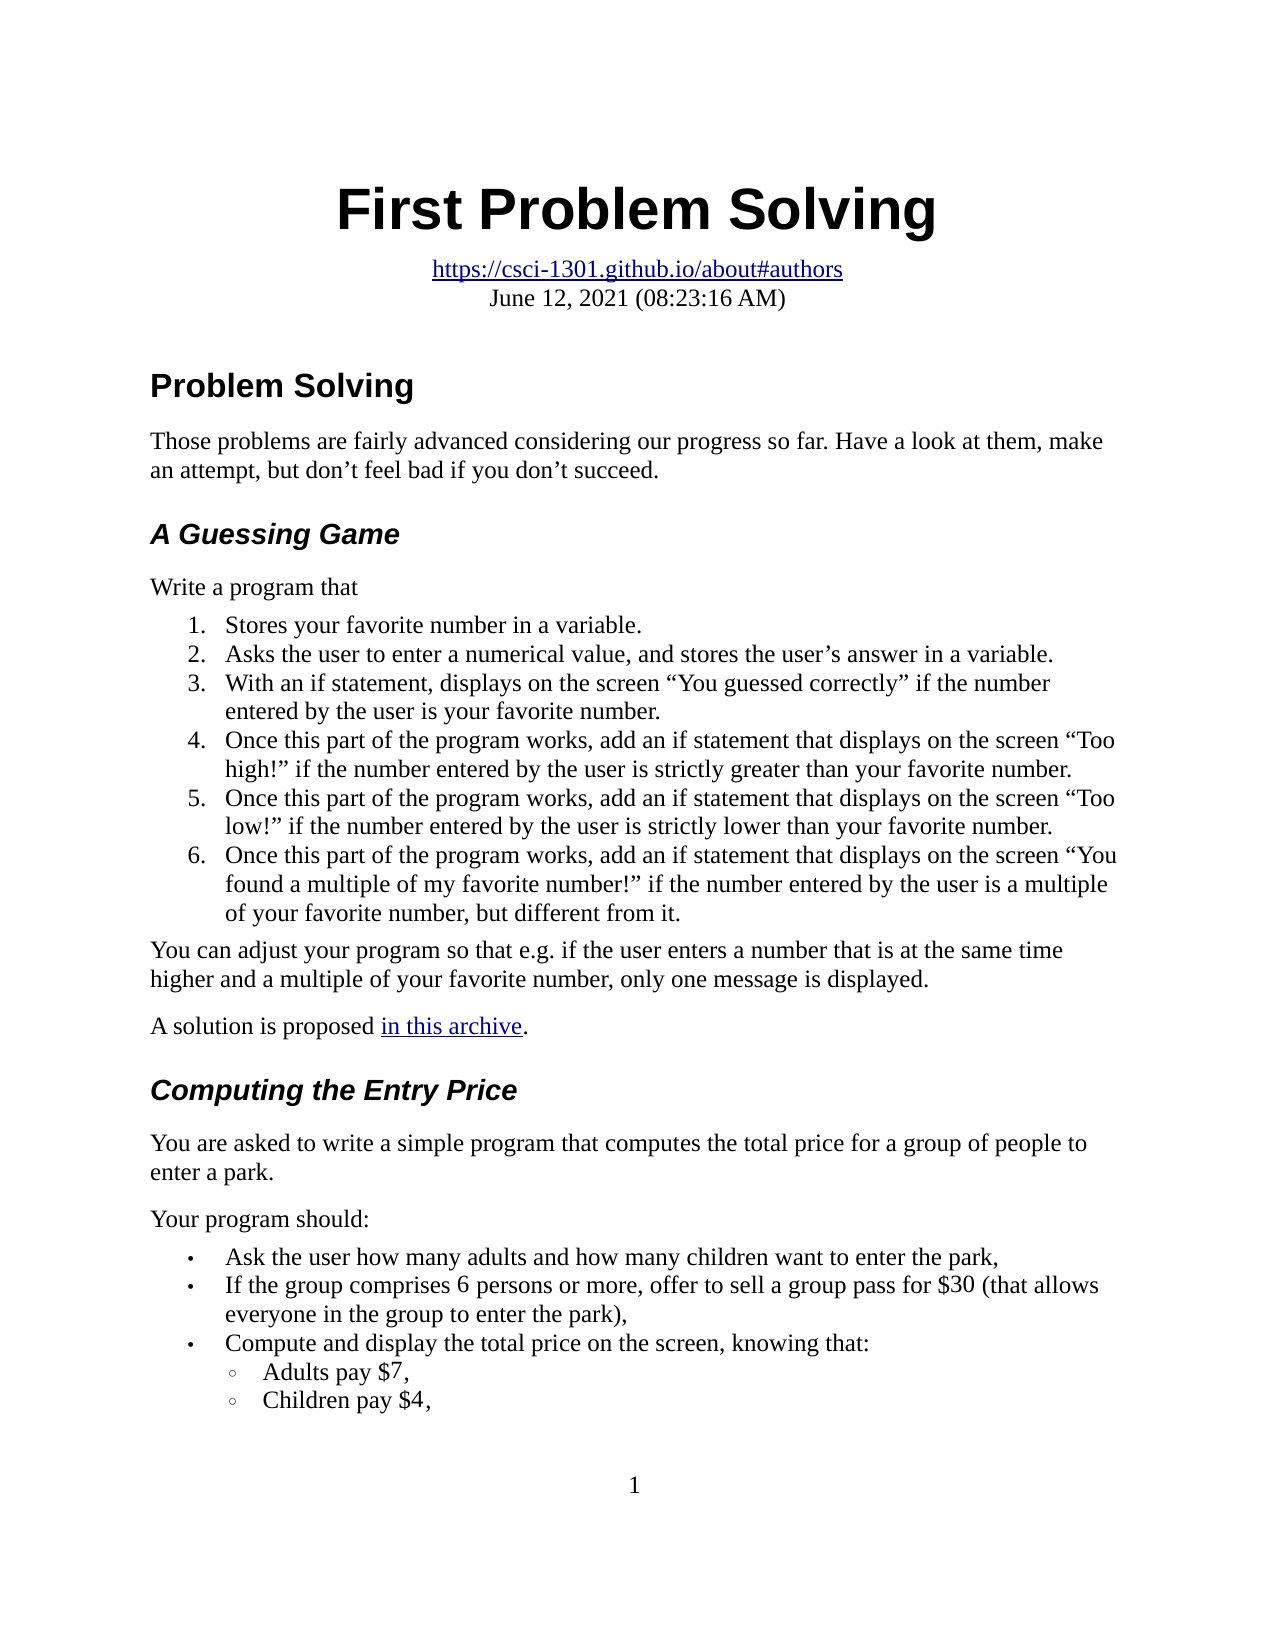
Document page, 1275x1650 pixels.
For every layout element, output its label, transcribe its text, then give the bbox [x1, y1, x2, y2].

list Children pay $, [225, 1385, 1125, 1414]
list Once this part of the program works, add an if statement that displays on the screen “You found a multiple of my favorite number!” if the number entered by the user is a multiple of your favorite number, but different from it. [187, 840, 1125, 926]
text Your program should: [150, 1204, 1125, 1233]
text A solution is proposed in this archive. [150, 1011, 1125, 1039]
subtitle A Guessing Game [150, 517, 1125, 551]
list With an if statement, displays on the screen “You guessed correctly” if the number entered by the user is your favorite number. [187, 668, 1125, 725]
text You are asked to write a simple program that computes the total price for a group of people to enter a park. [150, 1128, 1125, 1186]
list Ask the user how many adults and how many children want to enter the park, [187, 1242, 1125, 1270]
list Stores your favorite number in a variable. [187, 610, 1125, 639]
list Compute and display the total price on the screen, knowing that: [187, 1328, 1125, 1357]
list If the group comprises persons or more, offer to sell a group pass for $ (that allows everyone in the group to enter the park), [187, 1270, 1125, 1328]
text Those problems are fairly advanced considering our progress so far. Have a look at them, make an attempt, but don’t feel bad if you don’t succeed. [150, 426, 1125, 483]
list Asks the user to enter a numerical value, and stores the user’s answer in a variable. [187, 639, 1125, 668]
text Write a program that [150, 572, 1125, 601]
subtitle Problem Solving [150, 366, 1125, 404]
list Once this part of the program works, add an if statement that displays on the screen “Too high!” if the number entered by the user is strictly greater than your favorite number. [187, 725, 1125, 783]
list Once this part of the program works, add an if statement that displays on the screen “Too low!” if the number entered by the user is strictly lower than your favorite number. [187, 783, 1125, 840]
title First Problem Solving [150, 175, 1125, 242]
text https://csci-1301.github.io/about#authors [150, 254, 1125, 283]
list Adults pay $, [225, 1357, 1125, 1385]
text June 12, 2021 (08:23:16 AM) [150, 283, 1125, 312]
text You can adjust your program so that e.g. if the user enters a number that is at the same time higher and a multiple of your favorite number, only one message is displayed. [150, 935, 1125, 993]
subtitle Computing the Entry Price [150, 1073, 1125, 1107]
